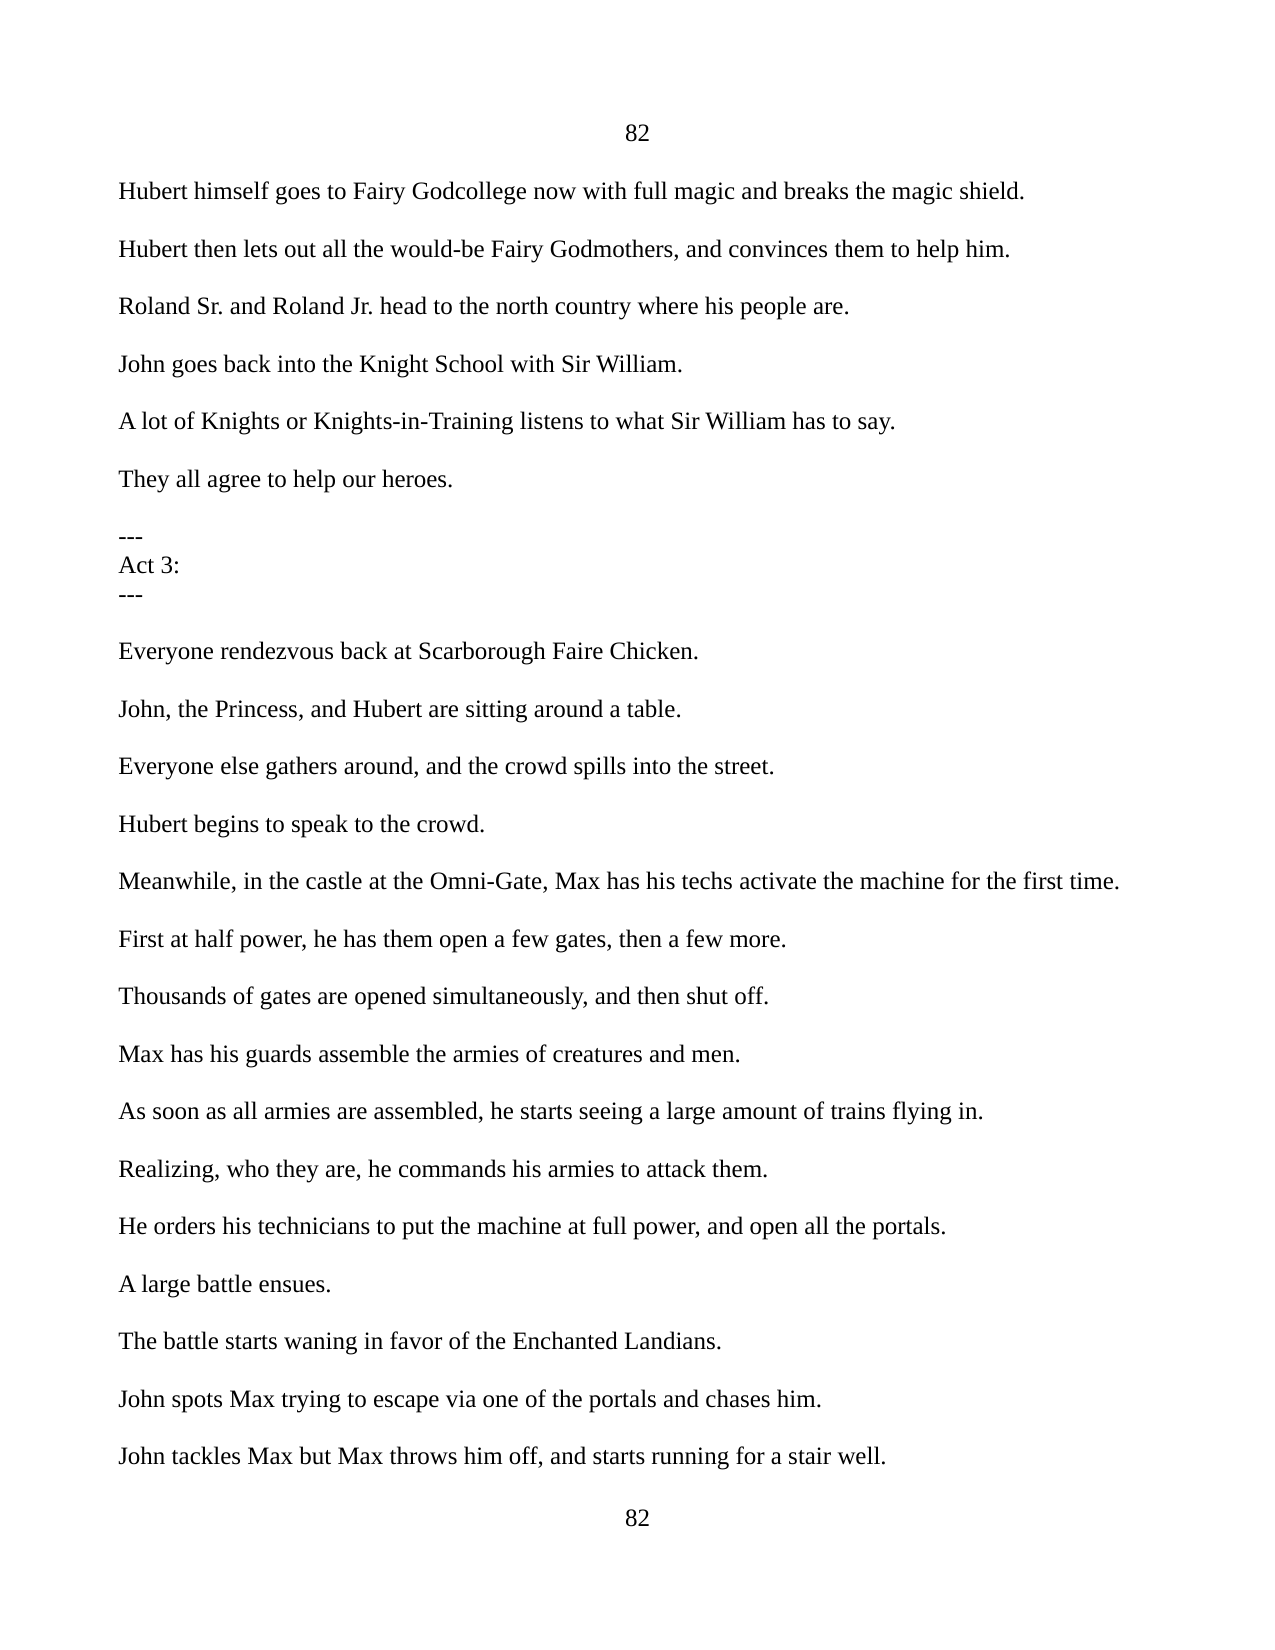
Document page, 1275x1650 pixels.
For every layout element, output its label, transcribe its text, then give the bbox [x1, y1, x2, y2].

text As soon as all armies are assembled, he starts seeing a large amount of trains flying in. [118, 1096, 1157, 1125]
text First at half power, he has them open a few gates, then a few more. [118, 924, 1157, 953]
text --- [118, 579, 1157, 608]
text John goes back into the Knight School with Sir William. [118, 349, 1157, 378]
text Realizing, who they are, he commands his armies to attack them. [118, 1154, 1157, 1183]
text A large battle ensues. [118, 1269, 1157, 1298]
text The battle starts waning in favor of the Enchanted Landians. [118, 1326, 1157, 1355]
text Everyone rendezvous back at Scarborough Faire Chicken. [118, 636, 1157, 665]
text Hubert himself goes to Fairy Godcollege now with full magic and breaks the magic shield. [118, 176, 1157, 205]
text Thousands of gates are opened simultaneously, and then shut off. [118, 981, 1157, 1010]
text A lot of Knights or Knights-in-Training listens to what Sir William has to say. [118, 406, 1157, 435]
text Act 3: [118, 550, 1157, 579]
text Hubert begins to speak to the crowd. [118, 809, 1157, 838]
text Meanwhile, in the castle at the Omni-Gate, Max has his techs activate the machine for the first time. [118, 866, 1157, 895]
text John tackles Max but Max throws him off, and starts running for a stair well. [118, 1441, 1157, 1470]
text Everyone else gathers around, and the crowd spills into the street. [118, 751, 1157, 780]
text Hubert then lets out all the would-be Fairy Godmothers, and convinces them to help him. [118, 234, 1157, 263]
text John, the Princess, and Hubert are sitting around a table. [118, 694, 1157, 723]
text He orders his technicians to put the machine at full power, and open all the portals. [118, 1211, 1157, 1240]
text They all agree to help our heroes. [118, 464, 1157, 493]
text John spots Max trying to escape via one of the portals and chases him. [118, 1384, 1157, 1413]
text --- [118, 521, 1157, 550]
text Max has his guards assemble the armies of creatures and men. [118, 1039, 1157, 1068]
text Roland Sr. and Roland Jr. head to the north country where his people are. [118, 291, 1157, 320]
